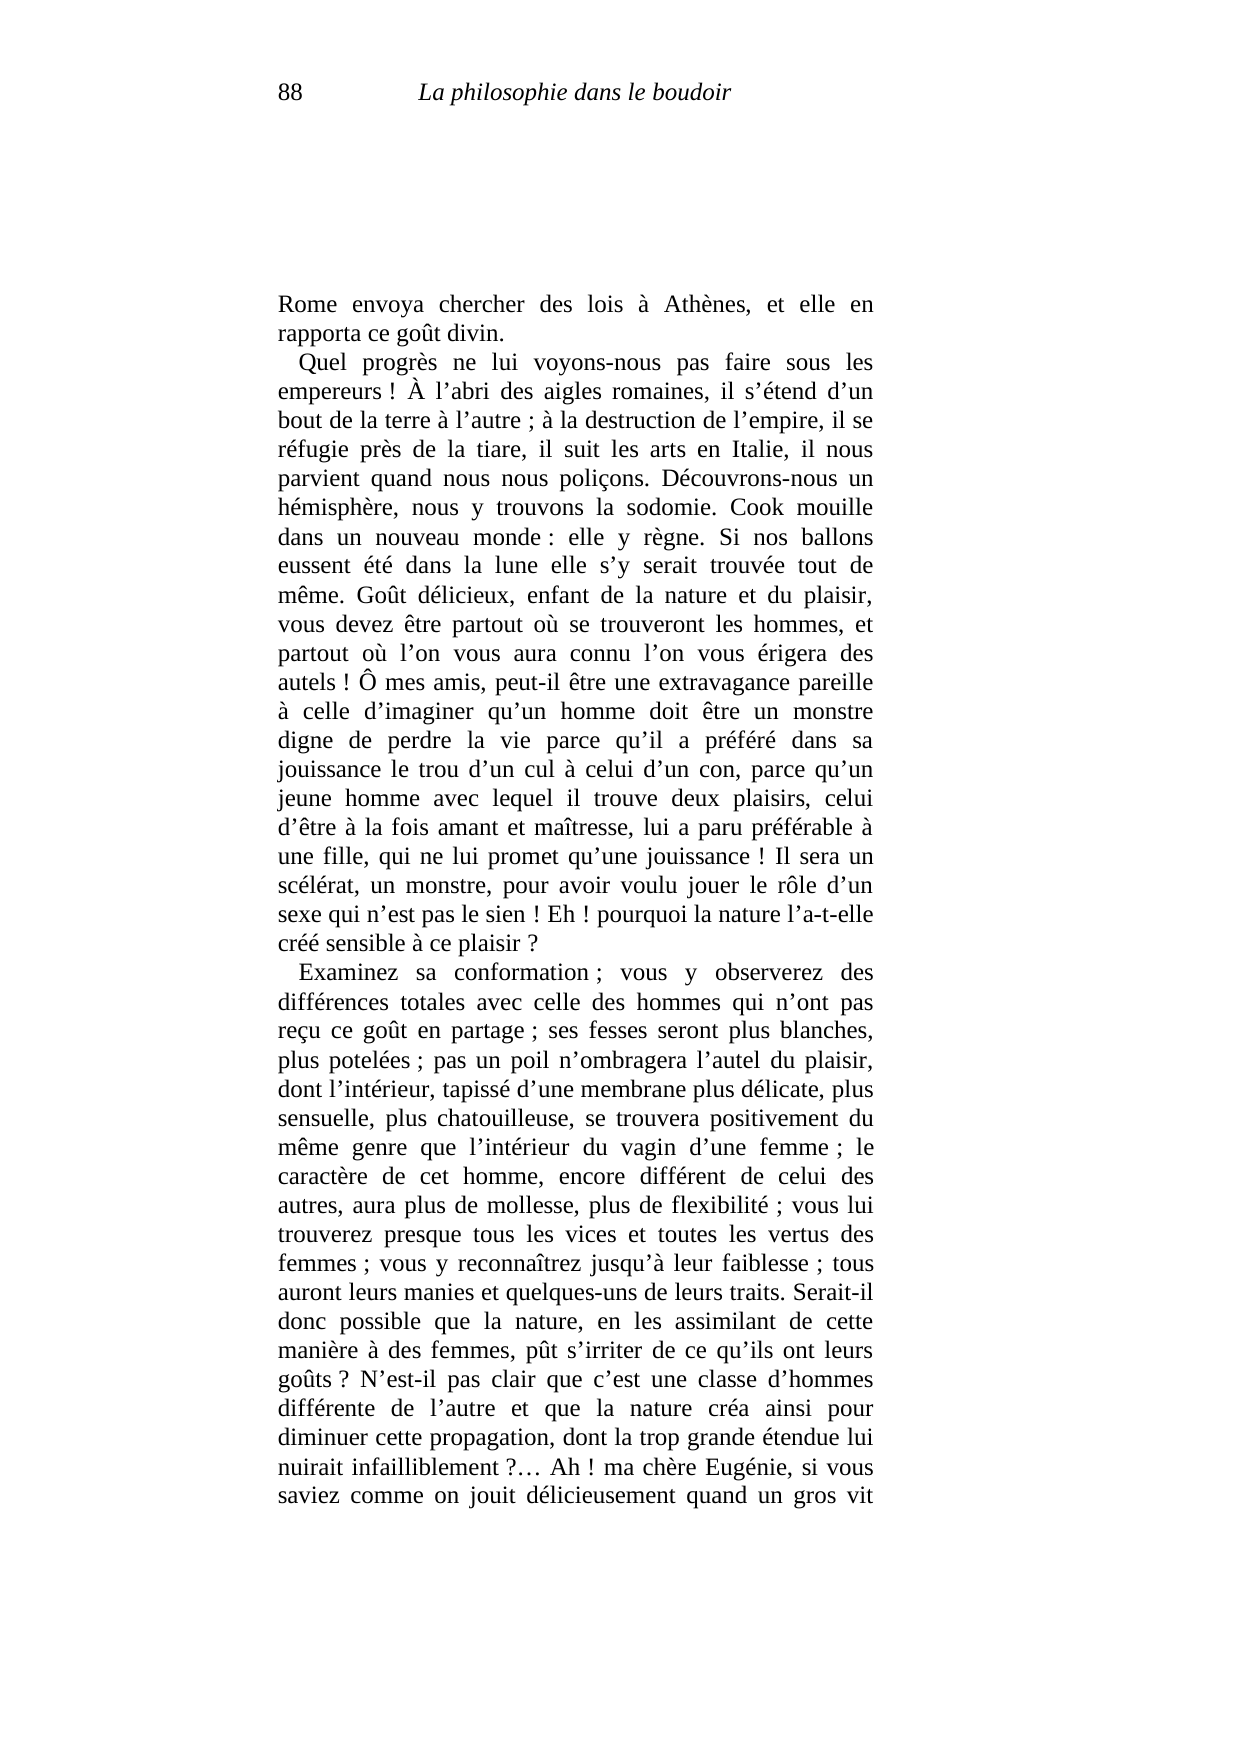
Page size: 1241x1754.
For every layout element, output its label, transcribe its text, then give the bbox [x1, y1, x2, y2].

text Quel progrès ne lui voyons-nous pas faire sous les empereurs ! À l’abri des aigles romaines, il s’étend d’un bout de la terre à l’autre ; à la destruction de l’empire, il se réfugie près de la tiare, il suit les arts en Italie, il nous parvient quand nous nous poliçons. Découvrons-nous un hémisphère, nous y trouvons la sodomie. Cook mouille dans un nouveau monde : elle y règne. Si nos ballons eussent été dans la lune elle s’y serait trouvée tout de même. Goût délicieux, enfant de la nature et du plaisir, vous devez être partout où se trouveront les hommes, et partout où l’on vous aura connu l’on vous érigera des autels ! Ô mes amis, peut-il être une extravagance pareille à celle d’imaginer qu’un homme doit être un monstre digne de perdre la vie parce qu’il a préféré dans sa jouissance le trou d’un cul à celui d’un con, parce qu’un jeune homme avec lequel il trouve deux plaisirs, celui d’être à la fois amant et maîtresse, lui a paru préférable à une fille, qui ne lui promet qu’une jouissance ! Il sera un scélérat, un monstre, pour avoir voulu jouer le rôle d’un sexe qui n’est pas le sien ! Eh ! pourquoi la nature l’a-t-elle créé sensible à ce plaisir ? [278, 347, 874, 957]
text Examinez sa conformation ; vous y observerez des différences totales avec celle des hommes qui n’ont pas reçu ce goût en partage ; ses fesses seront plus blanches, plus potelées ; pas un poil n’ombragera l’autel du plaisir, dont l’intérieur, tapissé d’une membrane plus délicate, plus sensuelle, plus chatouilleuse, se trouvera positivement du même genre que l’intérieur du vagin d’une femme ; le caractère de cet homme, encore différent de celui des autres, aura plus de mollesse, plus de flexibilité ; vous lui trouverez presque tous les vices et toutes les vertus des femmes ; vous y reconnaîtrez jusqu’à leur faiblesse ; tous auront leurs manies et quelques-uns de leurs traits. Serait-il donc possible que la nature, en les assimilant de cette manière à des femmes, pût s’irriter de ce qu’ils ont leurs goûts ? N’est-il pas clair que c’est une classe d’hommes différente de l’autre et que la nature créa ainsi pour diminuer cette propagation, dont la trop grande étendue lui nuirait infailliblement ?… Ah ! ma chère Eugénie, si vous saviez comme on jouit délicieusement quand un gros vit [278, 957, 874, 1509]
text Rome envoya chercher des lois à Athènes, et elle en rapporta ce goût divin. [278, 289, 874, 347]
